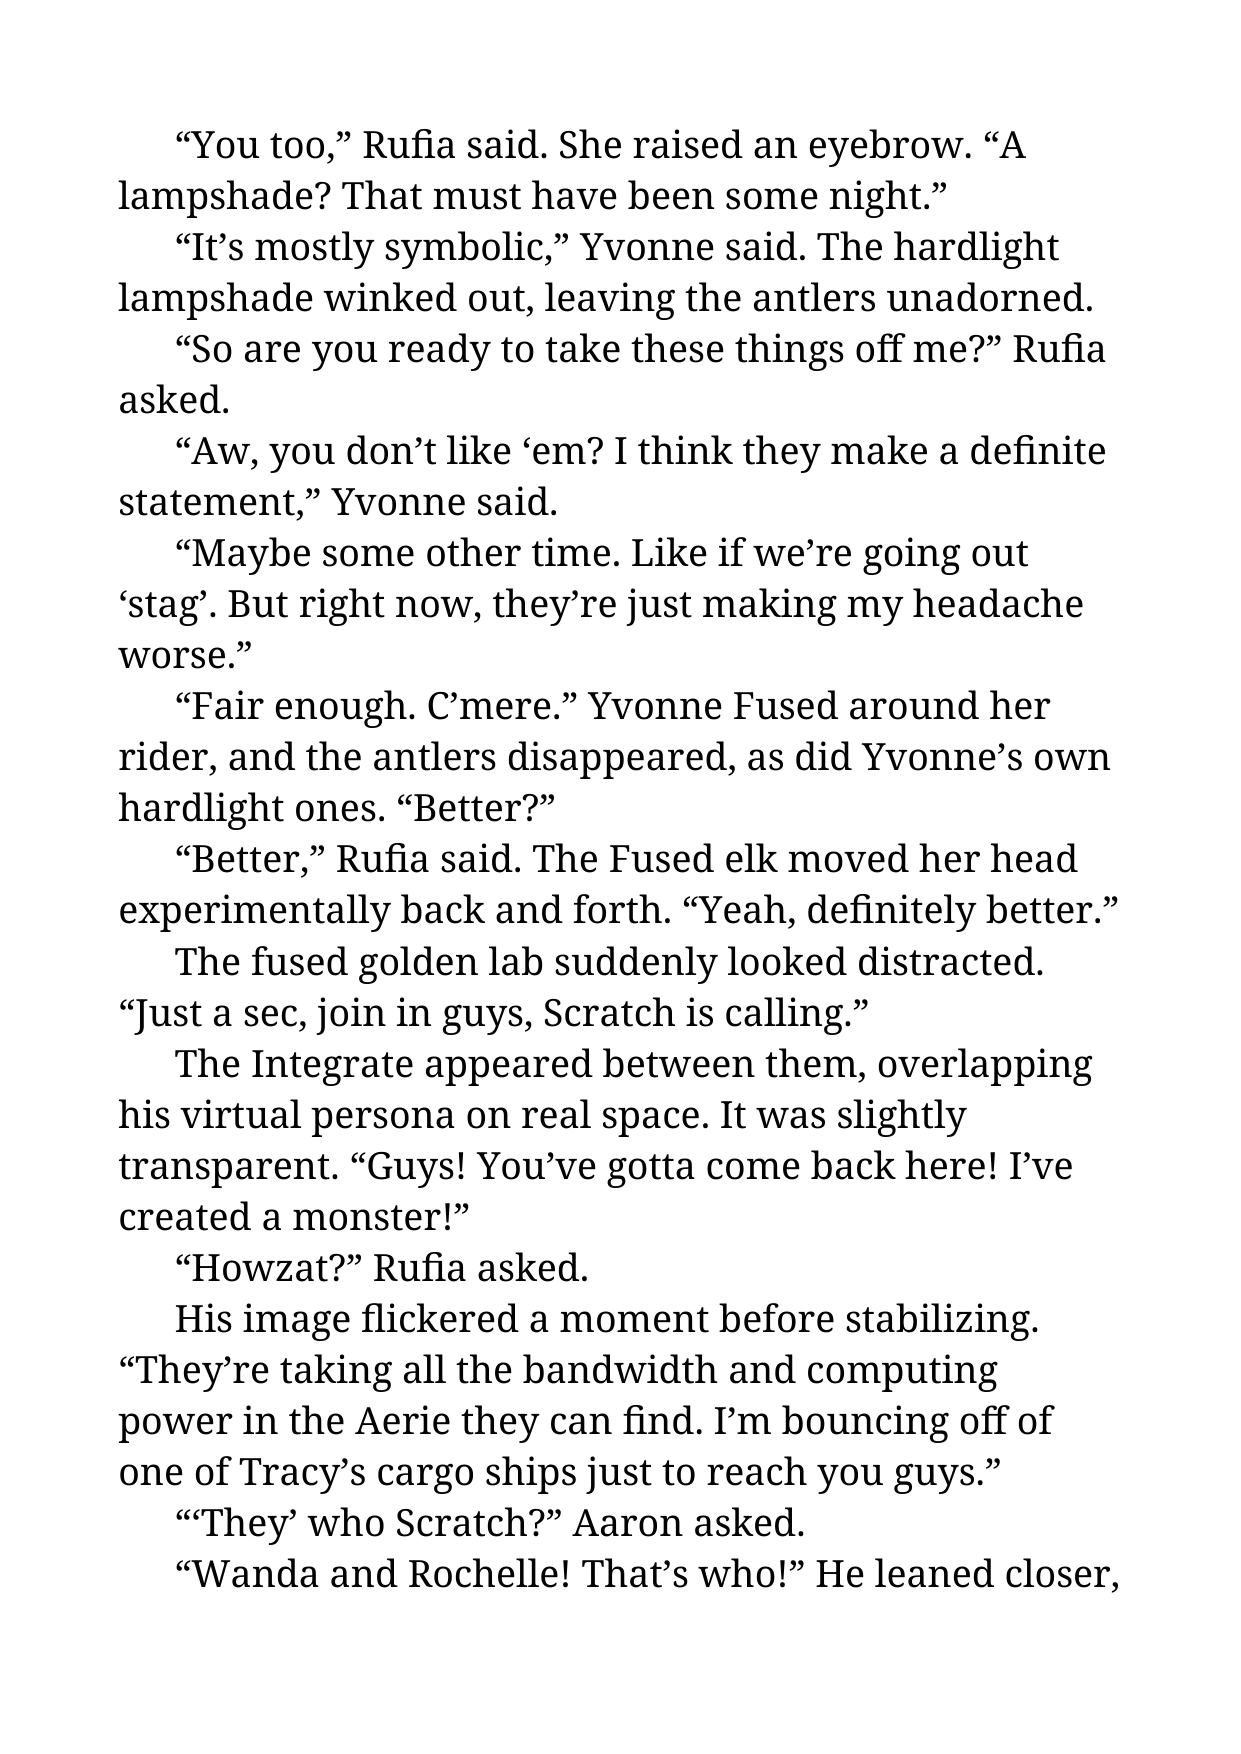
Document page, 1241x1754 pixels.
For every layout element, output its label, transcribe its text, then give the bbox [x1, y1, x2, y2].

text “Wanda and Rochelle! That’s who!” He leaned closer, [118, 1547, 1122, 1598]
text “Maybe some other time. Like if we’re going out ‘stag’. But right now, they’re just making my headache worse.” [118, 526, 1122, 679]
text His image flickered a moment before stabilizing. “They’re taking all the bandwidth and computing power in the Aerie they can find. I’m bouncing off of one of Tracy’s cargo ships just to reach you guys.” [118, 1292, 1122, 1496]
text “So are you ready to take these things off me?” Rufia asked. [118, 322, 1122, 424]
text “Howzat?” Rufia asked. [118, 1241, 1122, 1292]
text “You too,” Rufia said. She raised an eyebrow. “A lampshade? That must have been some night.” [118, 118, 1122, 220]
text “‘They’ who Scratch?” Aaron asked. [118, 1496, 1122, 1547]
text “Aw, you don’t like ‘em? I think they make a definite statement,” Yvonne said. [118, 424, 1122, 526]
text “Better,” Rufia said. The Fused elk moved her head experimentally back and forth. “Yeah, definitely better.” [118, 833, 1122, 935]
text “Fair enough. C’mere.” Yvonne Fused around her rider, and the antlers disappeared, as did Yvonne’s own hardlight ones. “Better?” [118, 679, 1122, 833]
text The fused golden lab suddenly looked distracted. “Just a sec, join in guys, Scratch is calling.” [118, 935, 1122, 1037]
text “It’s mostly symbolic,” Yvonne said. The hardlight lampshade winked out, leaving the antlers unadorned. [118, 220, 1122, 322]
text The Integrate appeared between them, overlapping his virtual persona on real space. It was slightly transparent. “Guys! You’ve gotta come back here! I’ve created a monster!” [118, 1037, 1122, 1241]
